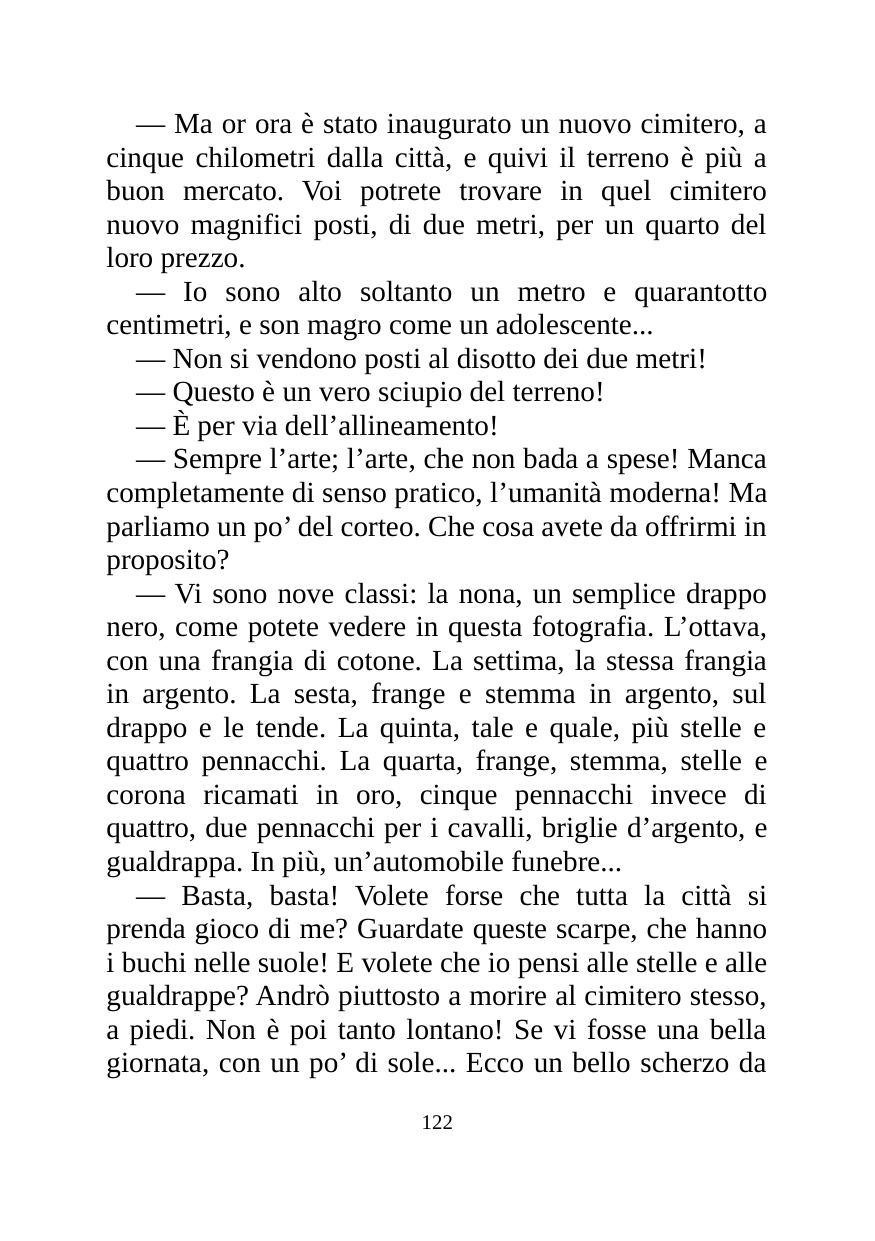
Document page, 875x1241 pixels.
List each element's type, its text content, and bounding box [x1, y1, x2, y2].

text — È per via dell’allineamento! [106, 408, 768, 442]
text — Ma or ora è stato inaugurato un nuovo cimitero, a cinque chilometri dalla città, e quivi il terreno è più a buon mercato. Voi potrete trovare in quel cimitero nuovo magnifici posti, di due metri, per un quarto del loro prezzo. [106, 106, 768, 274]
text — Questo è un vero sciupio del terreno! [106, 374, 768, 408]
text — Io sono alto soltanto un metro e quarantotto centimetri, e son magro come un adolescente... [106, 274, 768, 341]
text — Non si vendono posti al disotto dei due metri! [106, 341, 768, 374]
text — Basta, basta! Volete forse che tutta la città si prenda gioco di me? Guardate queste scarpe, che hanno i buchi nelle suole! E volete che io pensi alle stelle e alle gualdrappe? Andrò piuttosto a morire al cimitero stesso, a piedi. Non è poi tanto lontano! Se vi fosse una bella giornata, con un po’ di sole... Ecco un bello scherzo da [106, 878, 768, 1079]
text — Vi sono nove classi: la nona, un semplice drappo nero, come potete vedere in questa fotografia. L’ottava, con una frangia di cotone. La settima, la stessa frangia in argento. La sesta, frange e stemma in argento, sul drappo e le tende. La quinta, tale e quale, più stelle e quattro pennacchi. La quarta, frange, stemma, stelle e corona ricamati in oro, cinque pennacchi invece di quattro, due pennacchi per i cavalli, briglie d’argento, e gualdrappa. In più, un’automobile funebre... [106, 576, 768, 878]
text — Sempre l’arte; l’arte, che non bada a spese! Manca completamente di senso pratico, l’umanità moderna! Ma parliamo un po’ del corteo. Che cosa avete da offrirmi in proposito? [106, 442, 768, 576]
